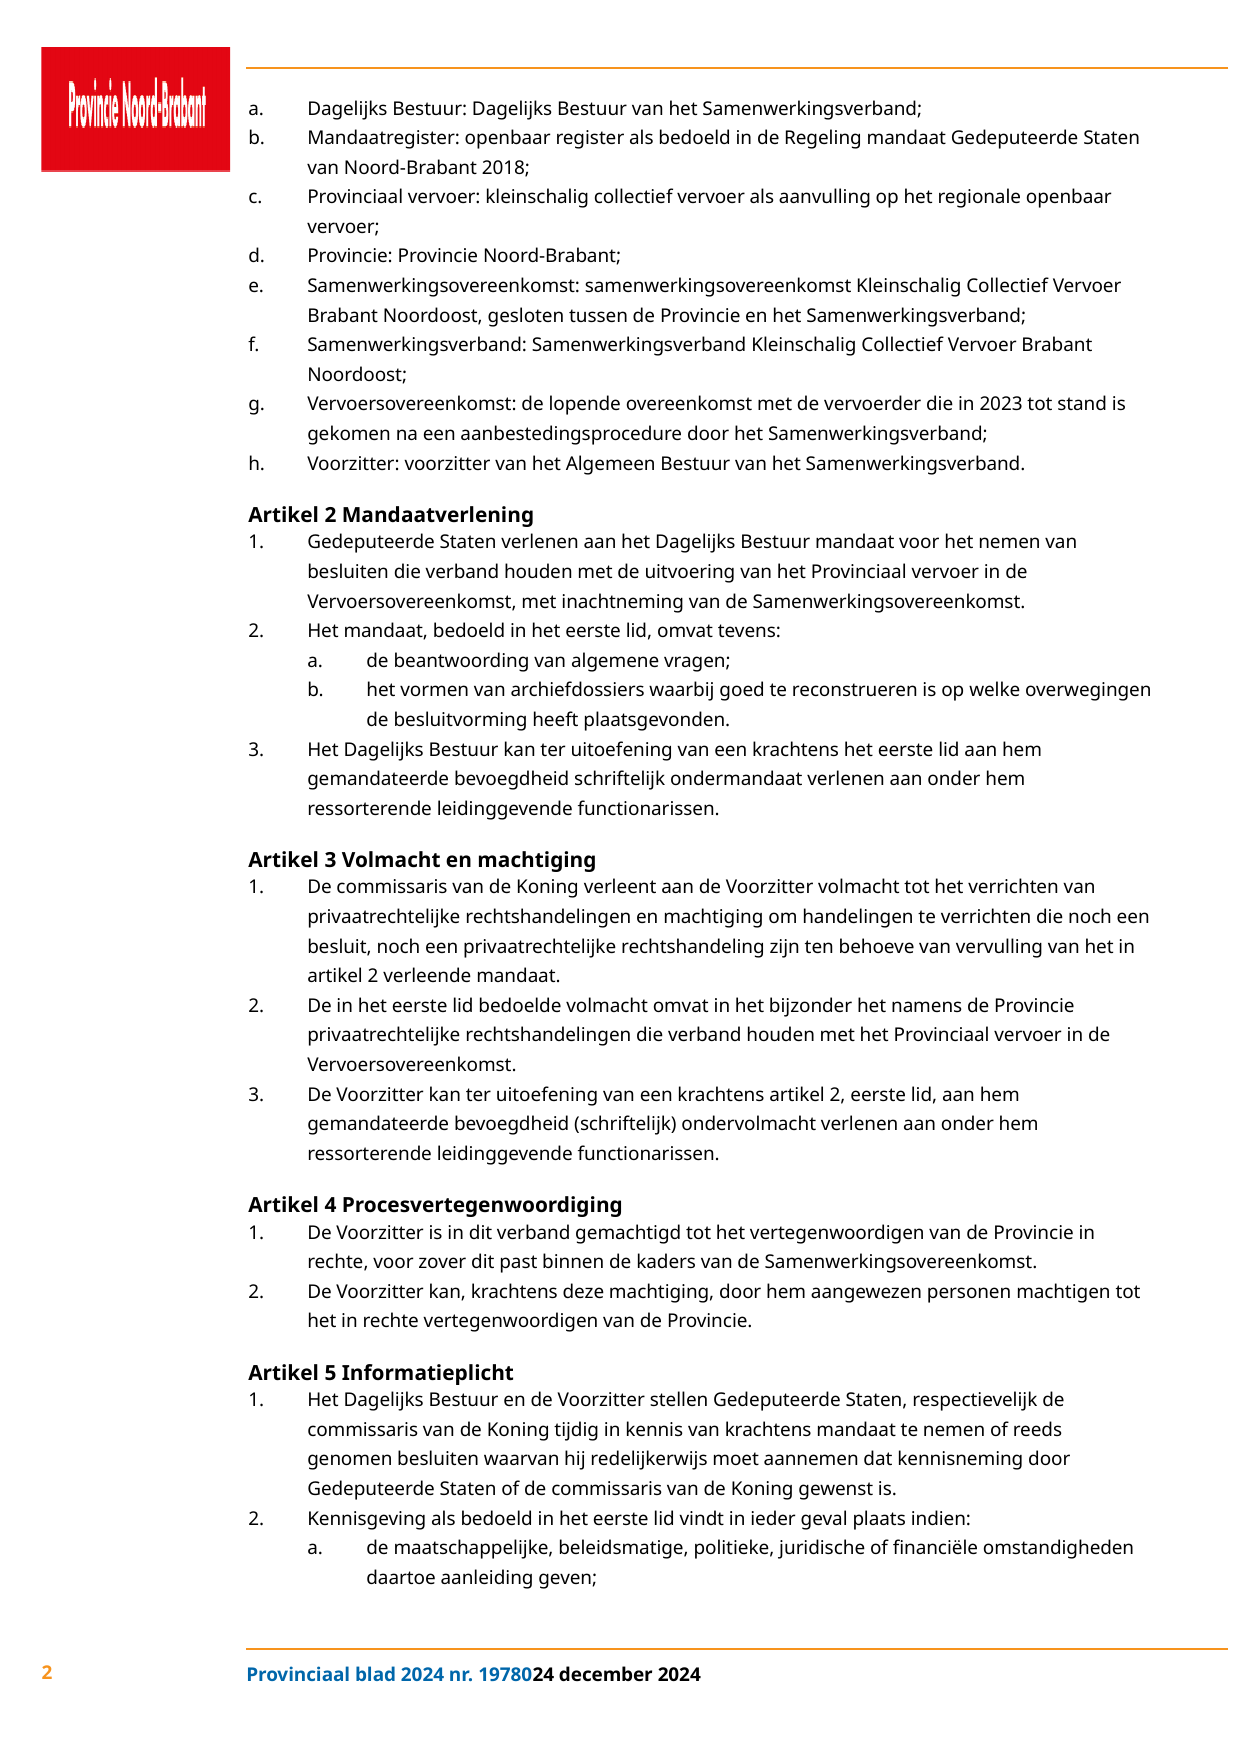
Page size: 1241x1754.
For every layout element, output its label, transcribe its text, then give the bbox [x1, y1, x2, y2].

list de beantwoording van algemene vragen; [307, 647, 1152, 673]
list Het Dagelijks Bestuur kan ter uitoefening van een krachtens het eerste lid aan hem gemandateerde bevoegdheid schriftelijk ondermandaat verlenen aan onder hem ressorterende leidinggevende functionarissen. [248, 736, 1152, 821]
list De Voorzitter kan, krachtens deze machtiging, door hem aangewezen personen machtigen tot het in rechte vertegenwoordigen van de Provincie. [248, 1278, 1152, 1333]
list het vormen van archiefdossiers waarbij goed te reconstrueren is op welke overwegingen de besluitvorming heeft plaatsgevonden. [307, 677, 1152, 732]
text Artikel 2 Mandaatverlening [248, 500, 1152, 529]
list Het mandaat, bedoeld in het eerste lid, omvat tevens: [248, 617, 1152, 643]
list Dagelijks Bestuur: Dagelijks Bestuur van het Samenwerkingsverband; [248, 95, 1152, 121]
list Mandaatregister: openbaar register als bedoeld in de Regeling mandaat Gedeputeerde Staten van Noord-Brabant 2018; [248, 124, 1152, 180]
picture [41, 47, 231, 172]
list Samenwerkingsovereenkomst: samenwerkingsovereenkomst Kleinschalig Collectief Vervoer Brabant Noordoost, gesloten tussen de Provincie en het Samenwerkingsverband; [248, 272, 1152, 328]
list De in het eerste lid bedoelde volmacht omvat in het bijzonder het namens de Provincie privaatrechtelijke rechtshandelingen die verband houden met het Provinciaal vervoer in de Vervoersovereenkomst. [248, 992, 1152, 1077]
list Voorzitter: voorzitter van het Algemeen Bestuur van het Samenwerkingsverband. [248, 450, 1152, 476]
list De Voorzitter kan ter uitoefening van een krachtens artikel 2, eerste lid, aan hem gemandateerde bevoegdheid (schriftelijk) ondervolmacht verlenen aan onder hem ressorterende leidinggevende functionarissen. [248, 1081, 1152, 1166]
list De Voorzitter is in dit verband gemachtigd tot het vertegenwoordigen van de Provincie in rechte, voor zover dit past binnen de kaders van de Samenwerkingsovereenkomst. [248, 1219, 1152, 1274]
text Artikel 3 Volmacht en machtiging [248, 845, 1152, 874]
list Samenwerkingsverband: Samenwerkingsverband Kleinschalig Collectief Vervoer Brabant Noordoost; [248, 331, 1152, 387]
list De commissaris van de Koning verleent aan de Voorzitter volmacht tot het verrichten van privaatrechtelijke rechtshandelingen en machtiging om handelingen te verrichten die noch een besluit, noch een privaatrechtelijke rechtshandeling zijn ten behoeve van vervulling van het in artikel 2 verleende mandaat. [248, 874, 1152, 988]
list Gedeputeerde Staten verlenen aan het Dagelijks Bestuur mandaat voor het nemen van besluiten die verband houden met de uitvoering van het Provinciaal vervoer in de Vervoersovereenkomst, met inachtneming van de Samenwerkingsovereenkomst. [248, 529, 1152, 613]
list Vervoersovereenkomst: de lopende overeenkomst met de vervoerder die in 2023 tot stand is gekomen na een aanbestedingsprocedure door het Samenwerkingsverband; [248, 391, 1152, 446]
list Provinciaal vervoer: kleinschalig collectief vervoer als aanvulling op het regionale openbaar vervoer; [248, 183, 1152, 239]
list Het Dagelijks Bestuur en de Voorzitter stellen Gedeputeerde Staten, respectievelijk de commissaris van de Koning tijdig in kennis van krachtens mandaat te nemen of reeds genomen besluiten waarvan hij redelijkerwijs moet aannemen dat kennisneming door Gedeputeerde Staten of de commissaris van de Koning gewenst is. [248, 1386, 1152, 1501]
list de maatschappelijke, beleidsmatige, politieke, juridische of financiële omstandigheden daartoe aanleiding geven; [307, 1534, 1152, 1590]
list Provincie: Provincie Noord-Brabant; [248, 243, 1152, 268]
text Artikel 5 Informatieplicht [248, 1358, 1152, 1386]
text Artikel 4 Procesvertegenwoordiging [248, 1190, 1152, 1219]
list Kennisgeving als bedoeld in het eerste lid vindt in ieder geval plaats indien: [248, 1505, 1152, 1531]
